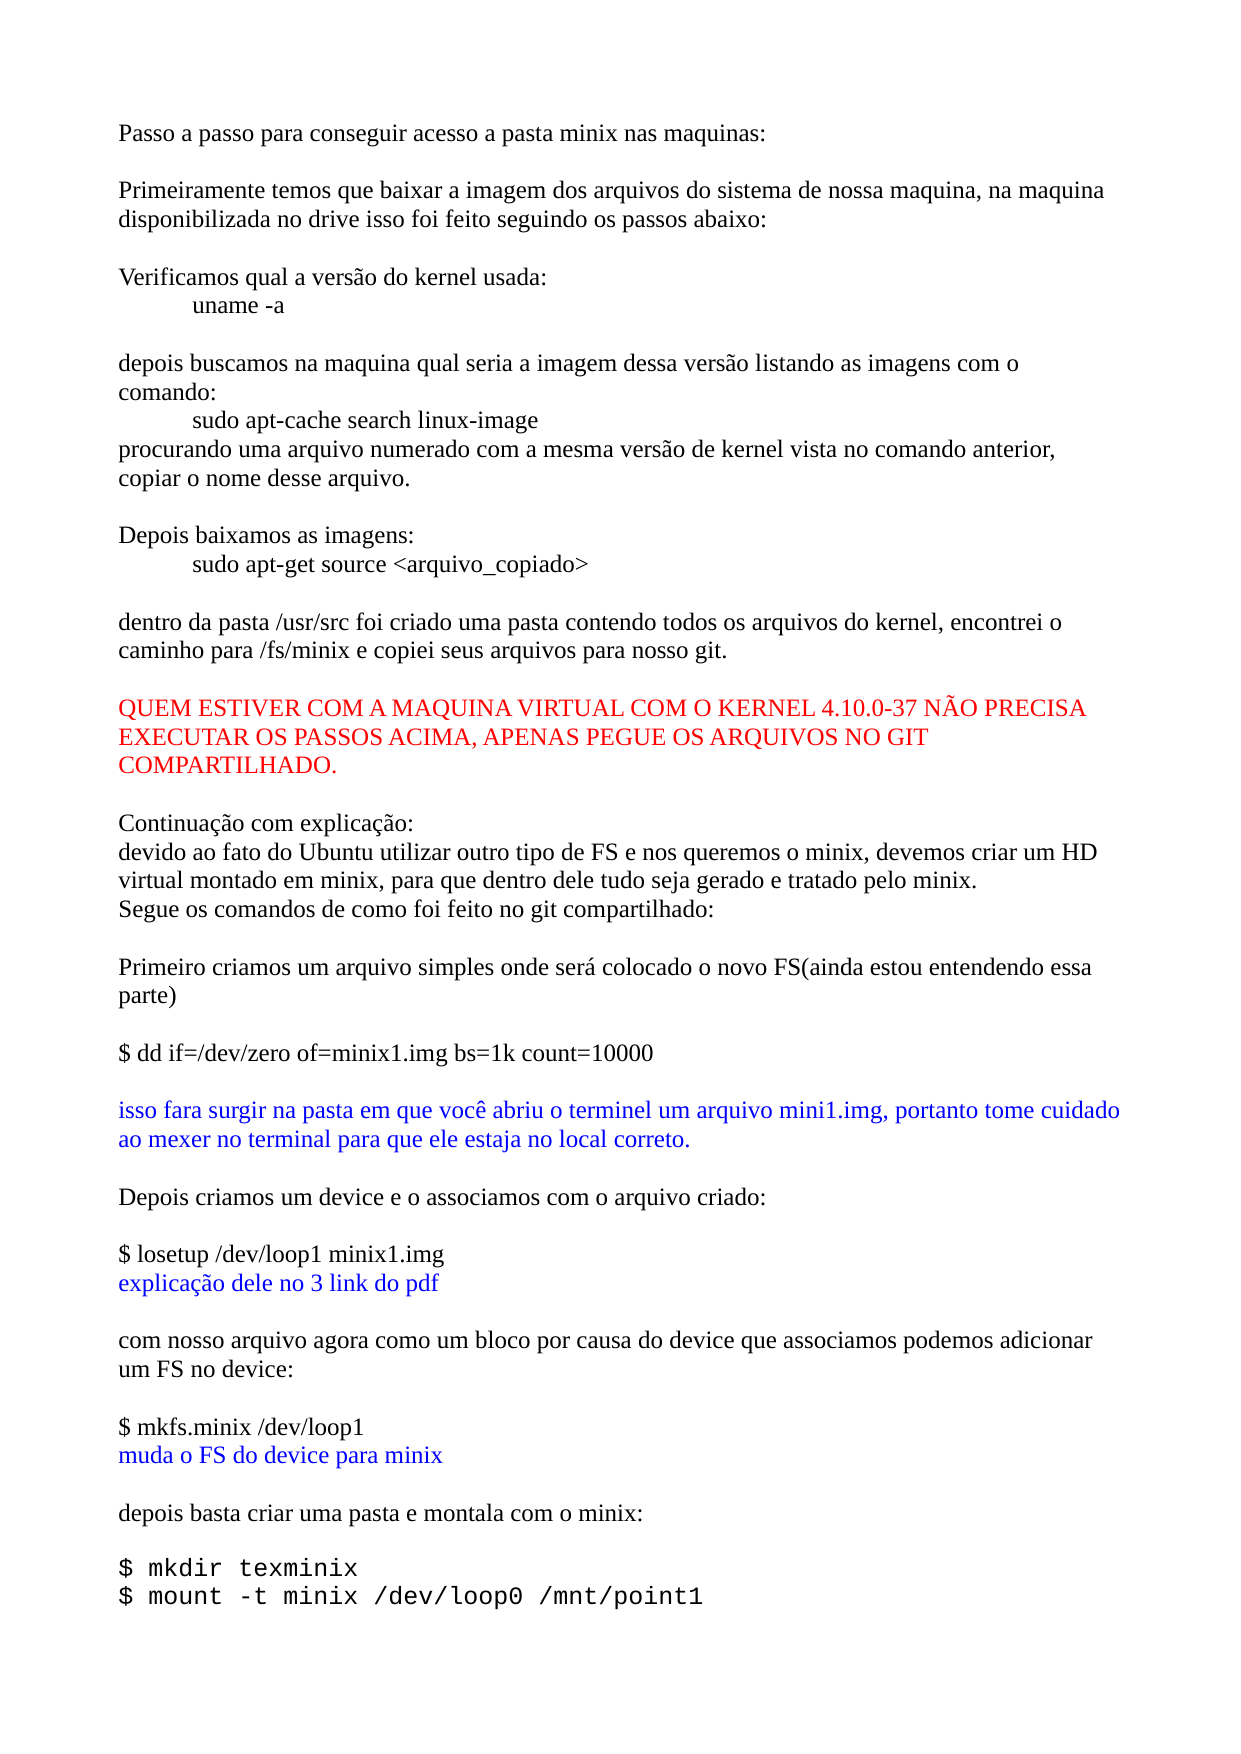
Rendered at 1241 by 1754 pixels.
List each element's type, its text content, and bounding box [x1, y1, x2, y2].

text Verificamos qual a versão do kernel usada: [118, 262, 1122, 291]
text uname -a [118, 291, 1122, 319]
text $ mount -t minix /dev/loop0 /mnt/point1 [118, 1584, 1122, 1612]
text isso fara surgir na pasta em que você abriu o terminel um arquivo mini1.img, portanto tome cuidado ao mexer no terminal para que ele estaja no local correto. [118, 1096, 1122, 1153]
text Depois baixamos as imagens: [118, 521, 1122, 549]
text com nosso arquivo agora como um bloco por causa do device que associamos podemos adicionar um FS no device: [118, 1326, 1122, 1383]
text devido ao fato do Ubuntu utilizar outro tipo de FS e nos queremos o minix, devemos criar um HD virtual montado em minix, para que dentro dele tudo seja gerado e tratado pelo minix. [118, 837, 1122, 894]
text dentro da pasta /usr/src foi criado uma pasta contendo todos os arquivos do kernel, encontrei o caminho para /fs/minix e copiei seus arquivos para nosso git. [118, 607, 1122, 664]
text procurando uma arquivo numerado com a mesma versão de kernel vista no comando anterior, copiar o nome desse arquivo. [118, 434, 1122, 492]
text $ mkdir texminix [118, 1556, 1122, 1584]
text Segue os comandos de como foi feito no git compartilhado: [118, 894, 1122, 923]
text $ mkfs.minix /dev/loop1 [118, 1412, 1122, 1441]
text QUEM ESTIVER COM A MAQUINA VIRTUAL COM O KERNEL 4.10.0-37 NÃO PRECISA EXECUTAR OS PASSOS ACIMA, APENAS PEGUE OS ARQUIVOS NO GIT COMPARTILHADO. [118, 693, 1122, 779]
text Passo a passo para conseguir acesso a pasta minix nas maquinas: [118, 118, 1122, 147]
text Primeiro criamos um arquivo simples onde será colocado o novo FS(ainda estou entendendo essa parte) [118, 952, 1122, 1009]
text depois buscamos na maquina qual seria a imagem dessa versão listando as imagens com o comando: [118, 348, 1122, 406]
text muda o FS do device para minix [118, 1441, 1122, 1469]
text explicação dele no 3 link do pdf [118, 1268, 1122, 1297]
text Continuação com explicação: [118, 808, 1122, 837]
text depois basta criar uma pasta e montala com o minix: [118, 1498, 1122, 1527]
text sudo apt-cache search linux-image [118, 406, 1122, 434]
text Depois criamos um device e o associamos com o arquivo criado: [118, 1182, 1122, 1211]
text $ losetup /dev/loop1 minix1.img [118, 1239, 1122, 1268]
text Primeiramente temos que baixar a imagem dos arquivos do sistema de nossa maquina, na maquina disponibilizada no drive isso foi feito seguindo os passos abaixo: [118, 176, 1122, 233]
text $ dd if=/dev/zero of=minix1.img bs=1k count=10000 [118, 1038, 1122, 1067]
text sudo apt-get source <arquivo_copiado> [118, 549, 1122, 578]
